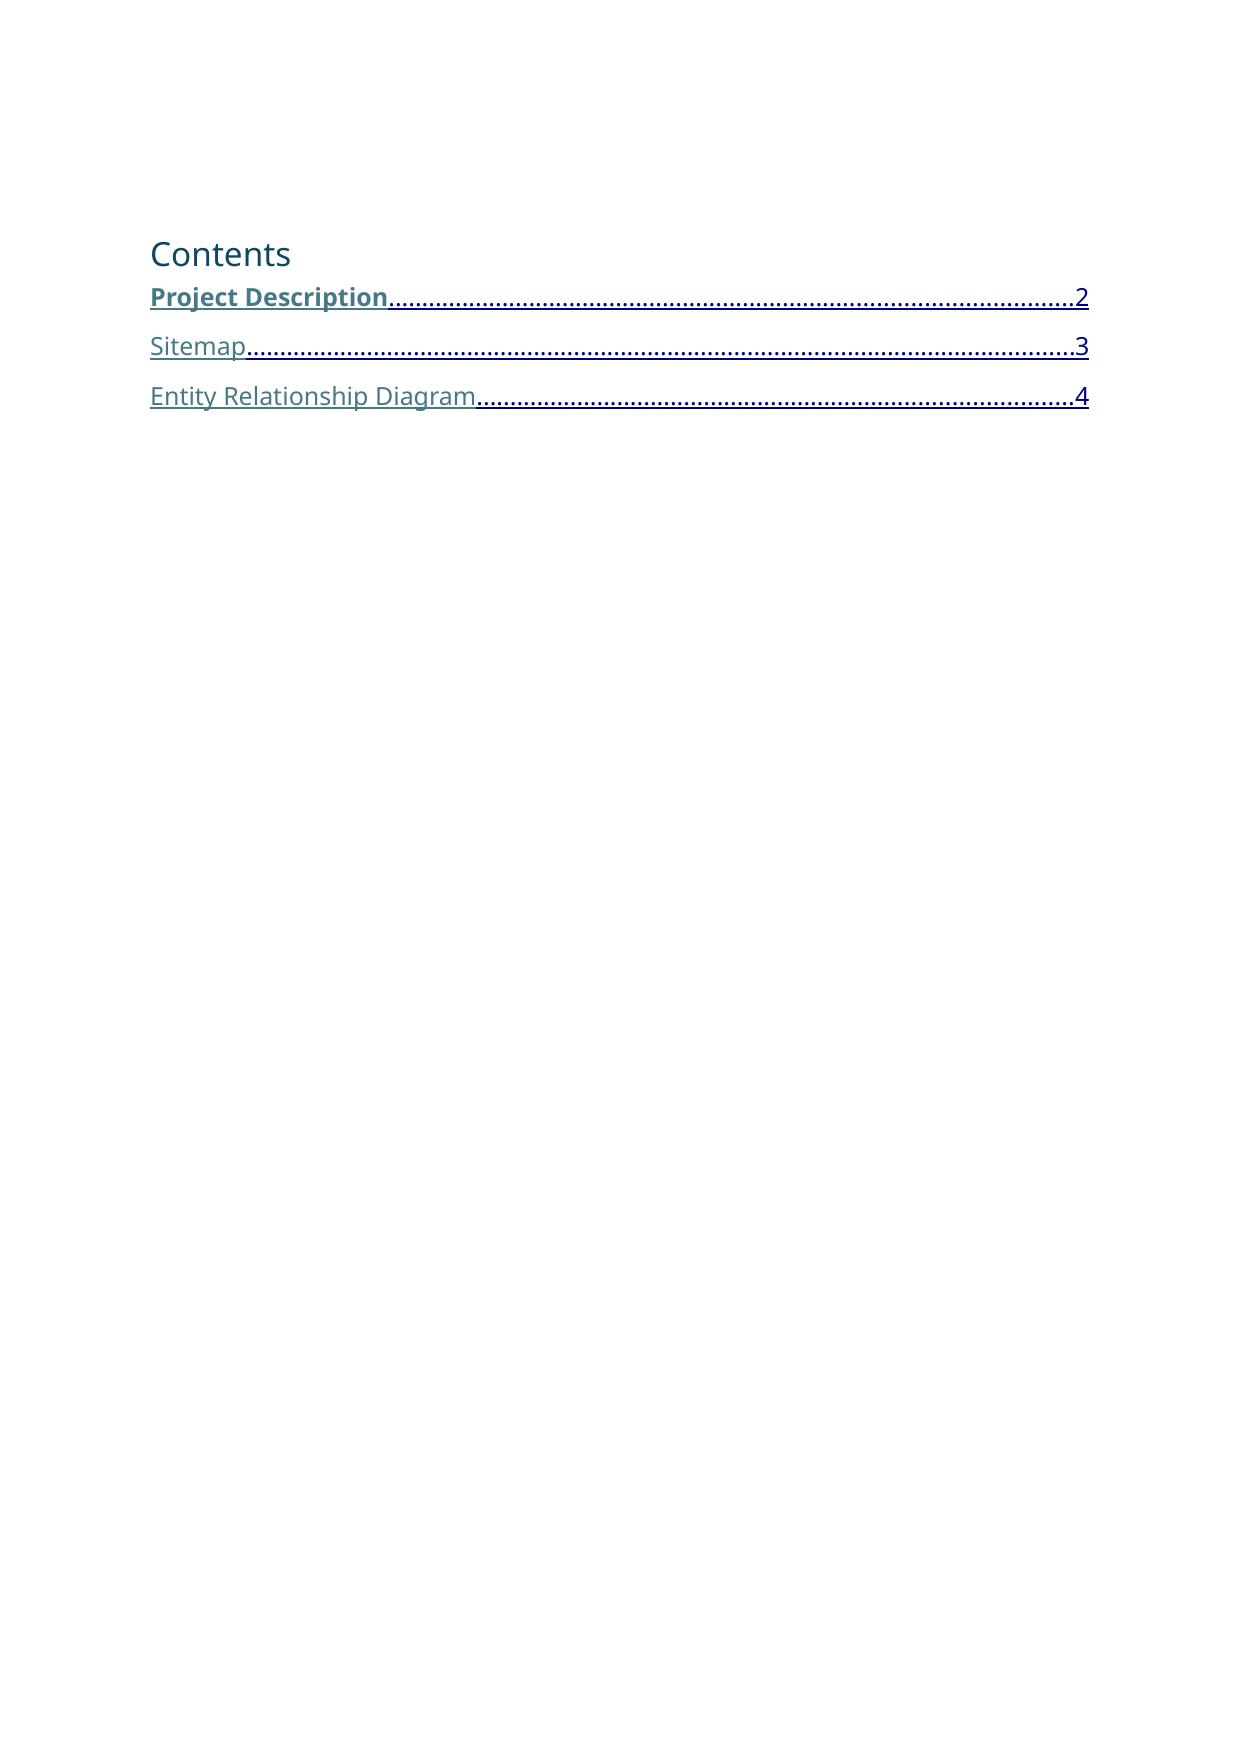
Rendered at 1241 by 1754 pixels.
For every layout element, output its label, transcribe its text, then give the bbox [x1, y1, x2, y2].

subtitle Contents [150, 231, 1090, 276]
text Sitemap 3 [150, 329, 1090, 363]
text Entity Relationship Diagram 4 [150, 378, 1090, 413]
text Project Description 2 [150, 279, 1090, 313]
